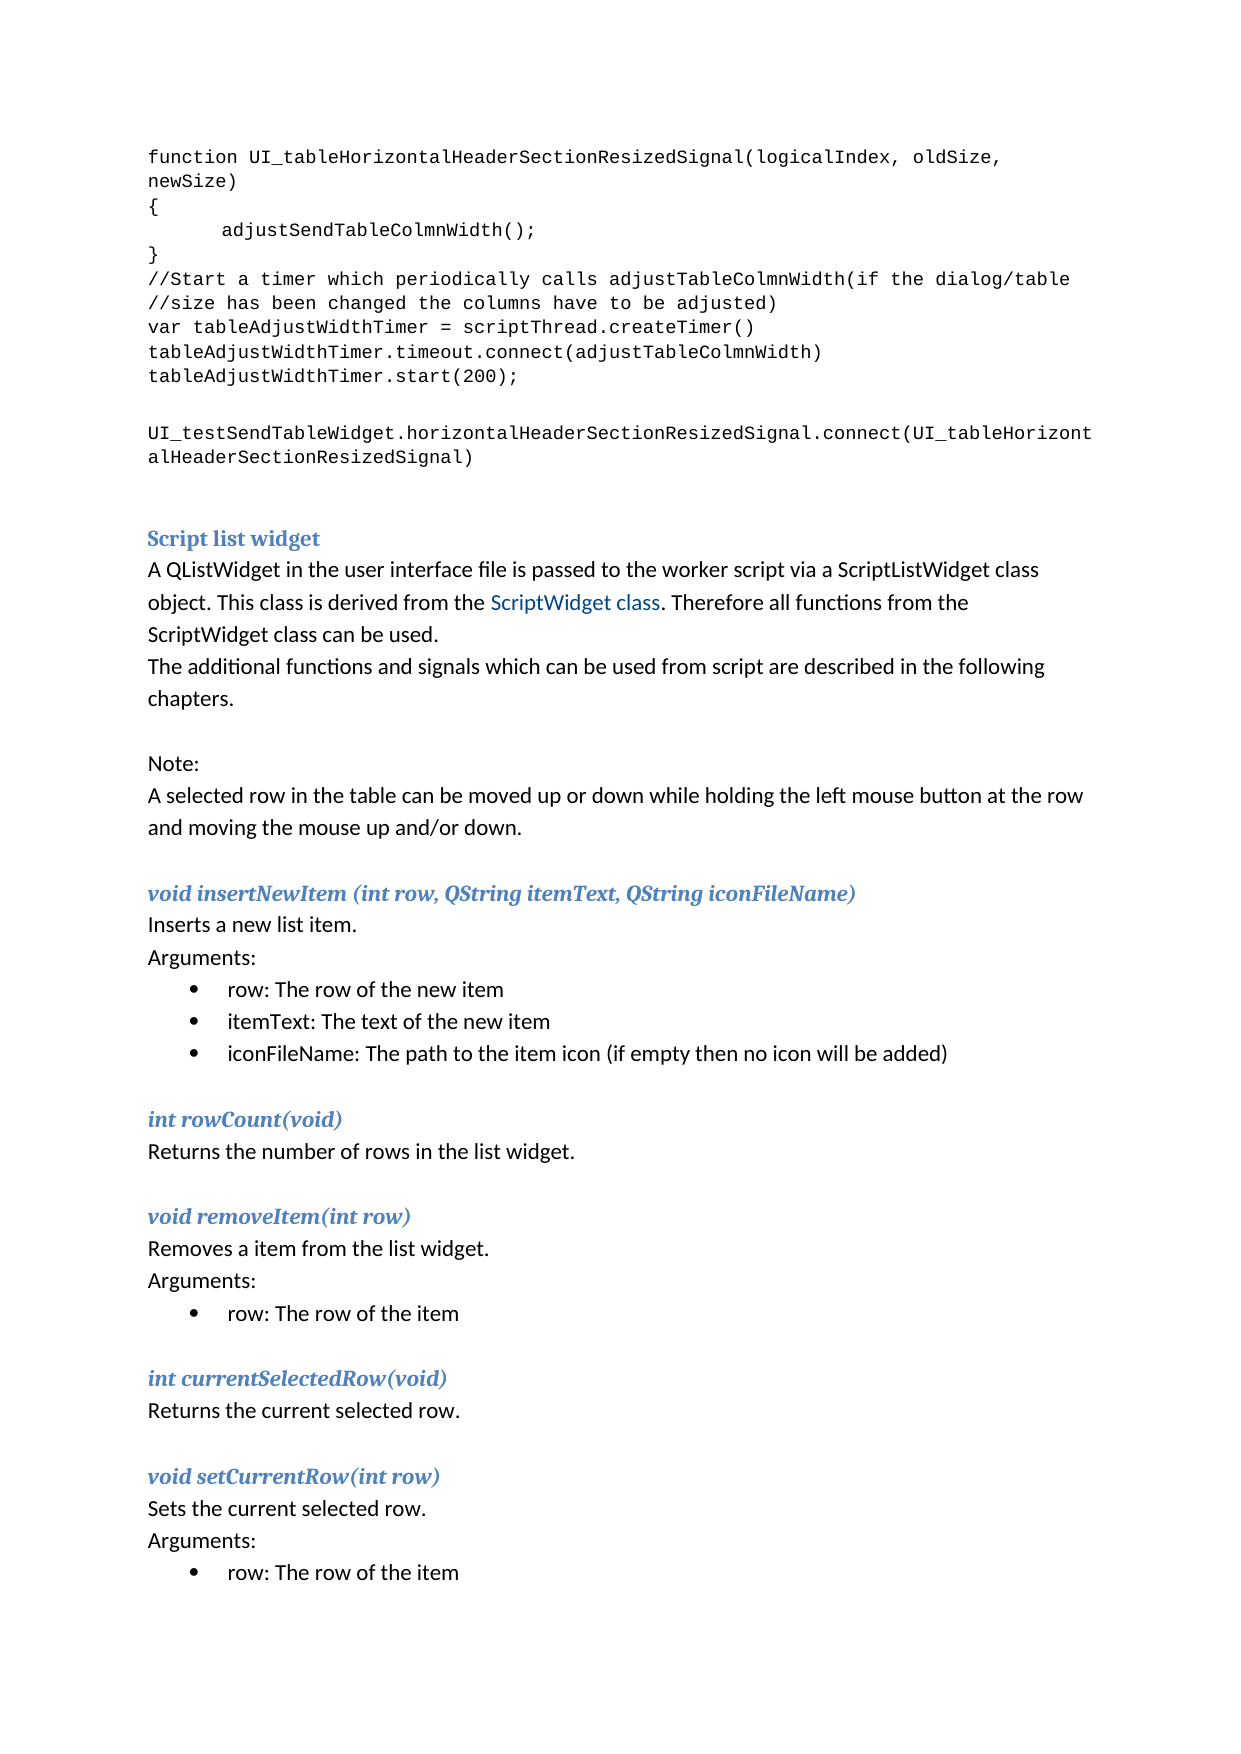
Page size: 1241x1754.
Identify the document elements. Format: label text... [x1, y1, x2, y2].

text { [148, 196, 1093, 218]
text Inserts a new list item. [148, 911, 1093, 938]
list iconFileName: The path to the item icon (if empty then no icon will be added) [190, 1039, 1093, 1067]
text Returns the number of rows in the list widget. [148, 1137, 1093, 1165]
text Arguments: [148, 1266, 1093, 1294]
text tableAdjustWidthTimer.timeout.connect(adjustTableColmnWidth) [148, 343, 1093, 364]
text Note: [148, 749, 1093, 777]
text Arguments: [148, 943, 1093, 971]
text } [148, 245, 1093, 266]
subtitle void setCurrentRow(int row) [148, 1463, 1093, 1490]
text //size has been changed the columns have to be adjusted) [148, 294, 1093, 315]
text A QListWidget in the user interface file is passed to the worker script via a ScriptListWidget class object. This class is derived from the ScriptWidget class. Therefore all functions from the ScriptWidget class can be used. [148, 556, 1093, 648]
text UI_testSendTableWidget.horizontalHeaderSectionResizedSignal.connect(UI_tableHorizontalHeaderSectionResizedSignal) [148, 423, 1093, 469]
subtitle int currentSelectedRow(void) [148, 1366, 1093, 1392]
text adjustSendTableColmnWidth(); [148, 221, 1093, 242]
text function UI_tableHorizontalHeaderSectionResizedSignal(logicalIndex, oldSize, newSize) [148, 148, 1093, 193]
list row: The row of the item [190, 1299, 1093, 1327]
text tableAdjustWidthTimer.start(200); [148, 367, 1093, 388]
subtitle Script list widget [148, 525, 1093, 552]
text Returns the current selected row. [148, 1396, 1093, 1424]
text Sets the current selected row. [148, 1494, 1093, 1522]
subtitle int rowCount(void) [148, 1107, 1093, 1133]
text The additional functions and signals which can be used from script are described in the following chapters. [148, 652, 1093, 712]
text Arguments: [148, 1526, 1093, 1554]
text A selected row in the table can be moved up or down while holding the left mouse button at the row and moving the mouse up and/or down. [148, 781, 1093, 841]
subtitle void insertNewItem (int row, QString itemText, QString iconFileName) [148, 880, 1093, 907]
text //Start a timer which periodically calls adjustTableColmnWidth(if the dialog/table [148, 269, 1093, 291]
subtitle void removeItem(int row) [148, 1204, 1093, 1230]
list row: The row of the new item [190, 975, 1093, 1003]
list itemText: The text of the new item [190, 1007, 1093, 1035]
text Removes a item from the list widget. [148, 1234, 1093, 1262]
text var tableAdjustWidthTimer = scriptThread.createTimer() [148, 318, 1093, 339]
list row: The row of the item [190, 1558, 1093, 1586]
